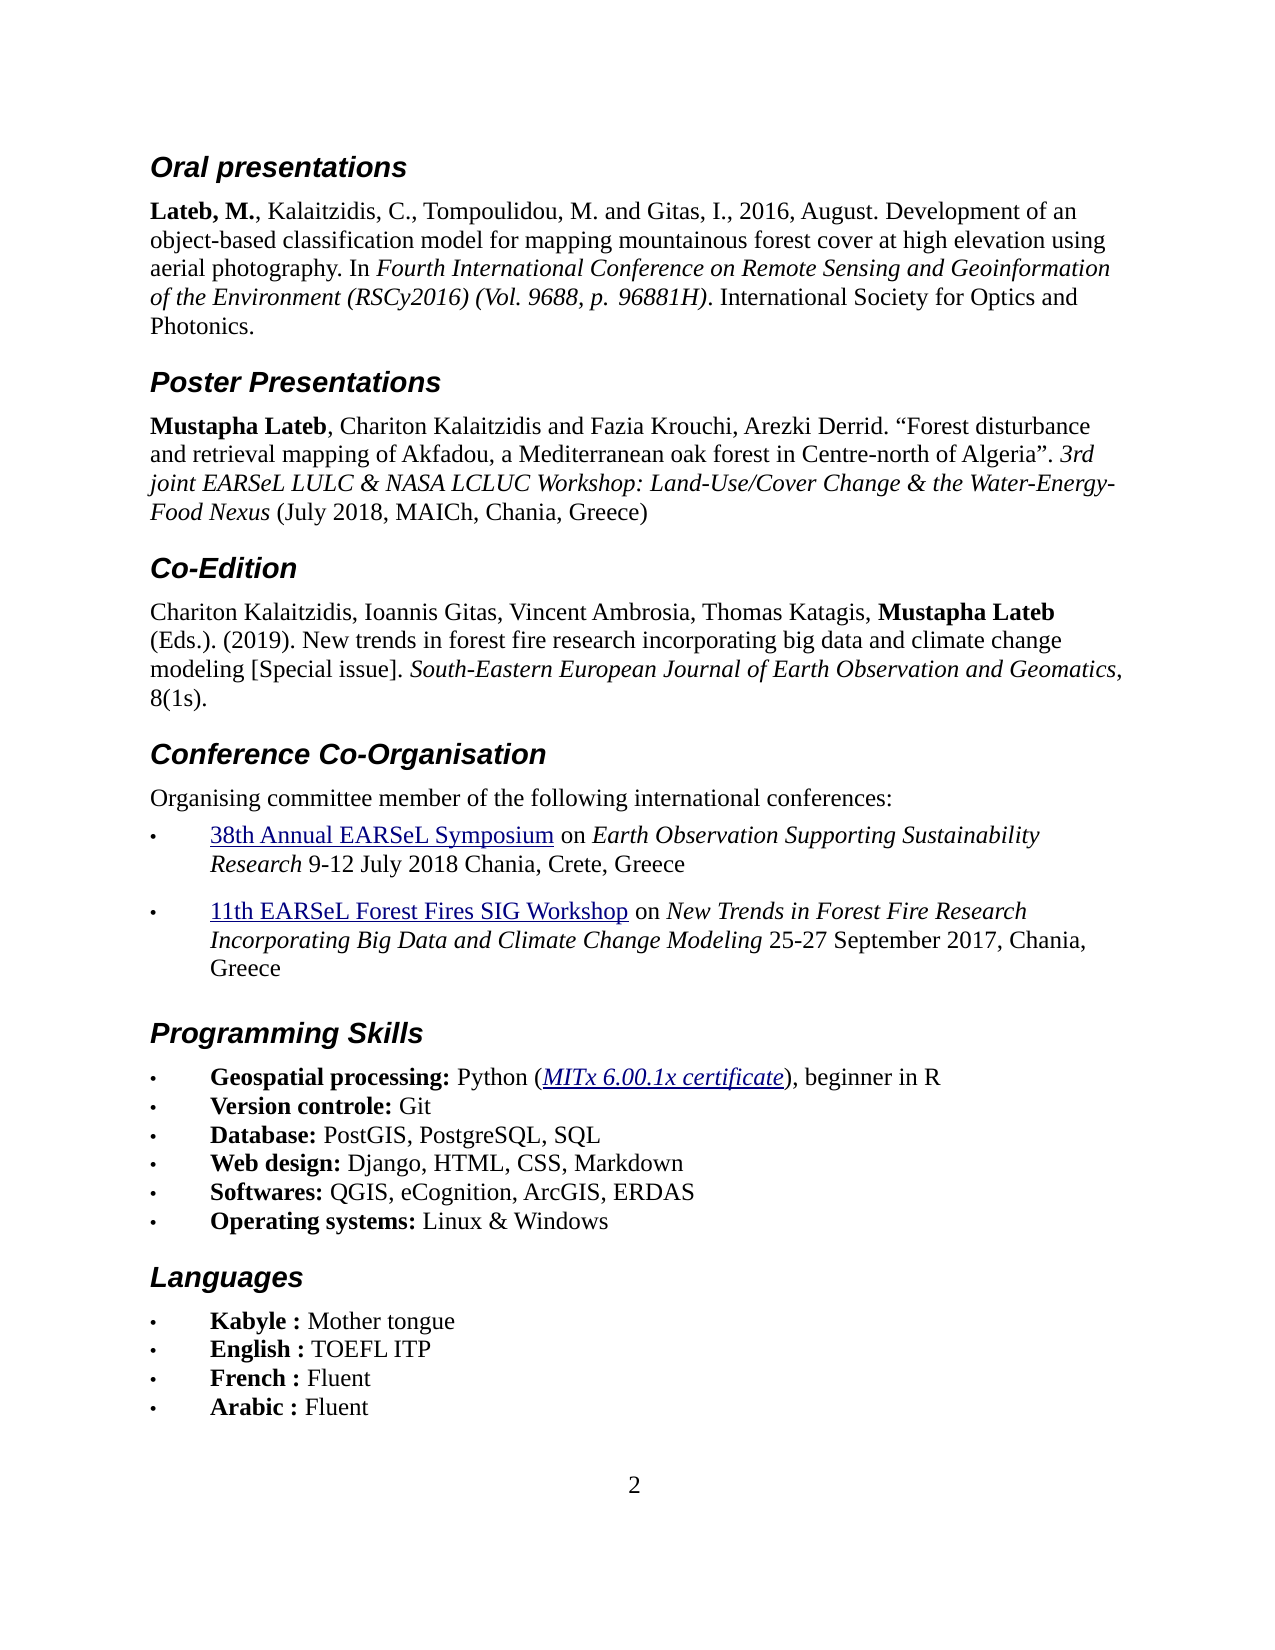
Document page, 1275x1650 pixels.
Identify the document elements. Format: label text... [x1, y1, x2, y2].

list Softwares: QGIS, eCognition, ArcGIS, ERDAS [150, 1177, 1125, 1206]
text Mustapha Lateb, Chariton Kalaitzidis and Fazia Krouchi, Arezki Derrid. “Forest disturbance and retrieval mapping of Akfadou, a Mediterranean oak forest in Centre-north of Algeria”. 3rd joint EARSeL LULC & NASA LCLUC Workshop: Land-Use/Cover Change & the Water-Energy-Food Nexus (July 2018, MAICh, Chania, Greece) [150, 411, 1125, 526]
subtitle Programming Skills [150, 1016, 1125, 1050]
list 38th Annual EARSeL Symposium on Earth Observation Supporting Sustainability Research 9-12 July 2018 Chania, Crete, Greece [150, 821, 1125, 878]
subtitle Poster Presentations [150, 365, 1125, 398]
subtitle Languages [150, 1260, 1125, 1293]
list English : TOEFL ITP [150, 1334, 1125, 1363]
list Arabic : Fluent [150, 1392, 1125, 1421]
list 11th EARSeL Forest Fires SIG Workshop on New Trends in Forest Fire Research Incorporating Big Data and Climate Change Modeling 25-27 September 2017, Chania, Greece [150, 896, 1125, 982]
subtitle Co-Edition [150, 551, 1125, 584]
subtitle Oral presentations [150, 150, 1125, 183]
list Database: PostGIS, PostgreSQL, SQL [150, 1120, 1125, 1148]
list Version controle: Git [150, 1091, 1125, 1120]
list Operating systems: Linux & Windows [150, 1206, 1125, 1235]
list Geospatial processing: Python (MITx 6.00.1x certificate), beginner in R [150, 1062, 1125, 1091]
text Chariton Kalaitzidis, Ioannis Gitas, Vincent Ambrosia, Thomas Katagis, Mustapha Lateb (Eds.). (2019). New trends in forest fire research incorporating big data and climate change modeling [Special issue]. South-Eastern European Journal of Earth Observation and Geomatics, 8(1s). [150, 597, 1125, 712]
text Organising committee member of the following international conferences: [150, 783, 1125, 812]
list French : Fluent [150, 1363, 1125, 1392]
list Kabyle : Mother tongue [150, 1306, 1125, 1334]
list Web design: Django, HTML, CSS, Markdown [150, 1148, 1125, 1177]
text Lateb, M., Kalaitzidis, C., Tompoulidou, M. and Gitas, I., 2016, August. Development of an object-based classification model for mapping mountainous forest cover at high elevation using aerial photography. In Fourth International Conference on Remote Sensing and Geoinformation of the Environment (RSCy2016) (Vol. 9688, p. 96881H). International Society for Optics and Photonics. [150, 196, 1125, 340]
subtitle Conference Co-Organisation [150, 737, 1125, 770]
